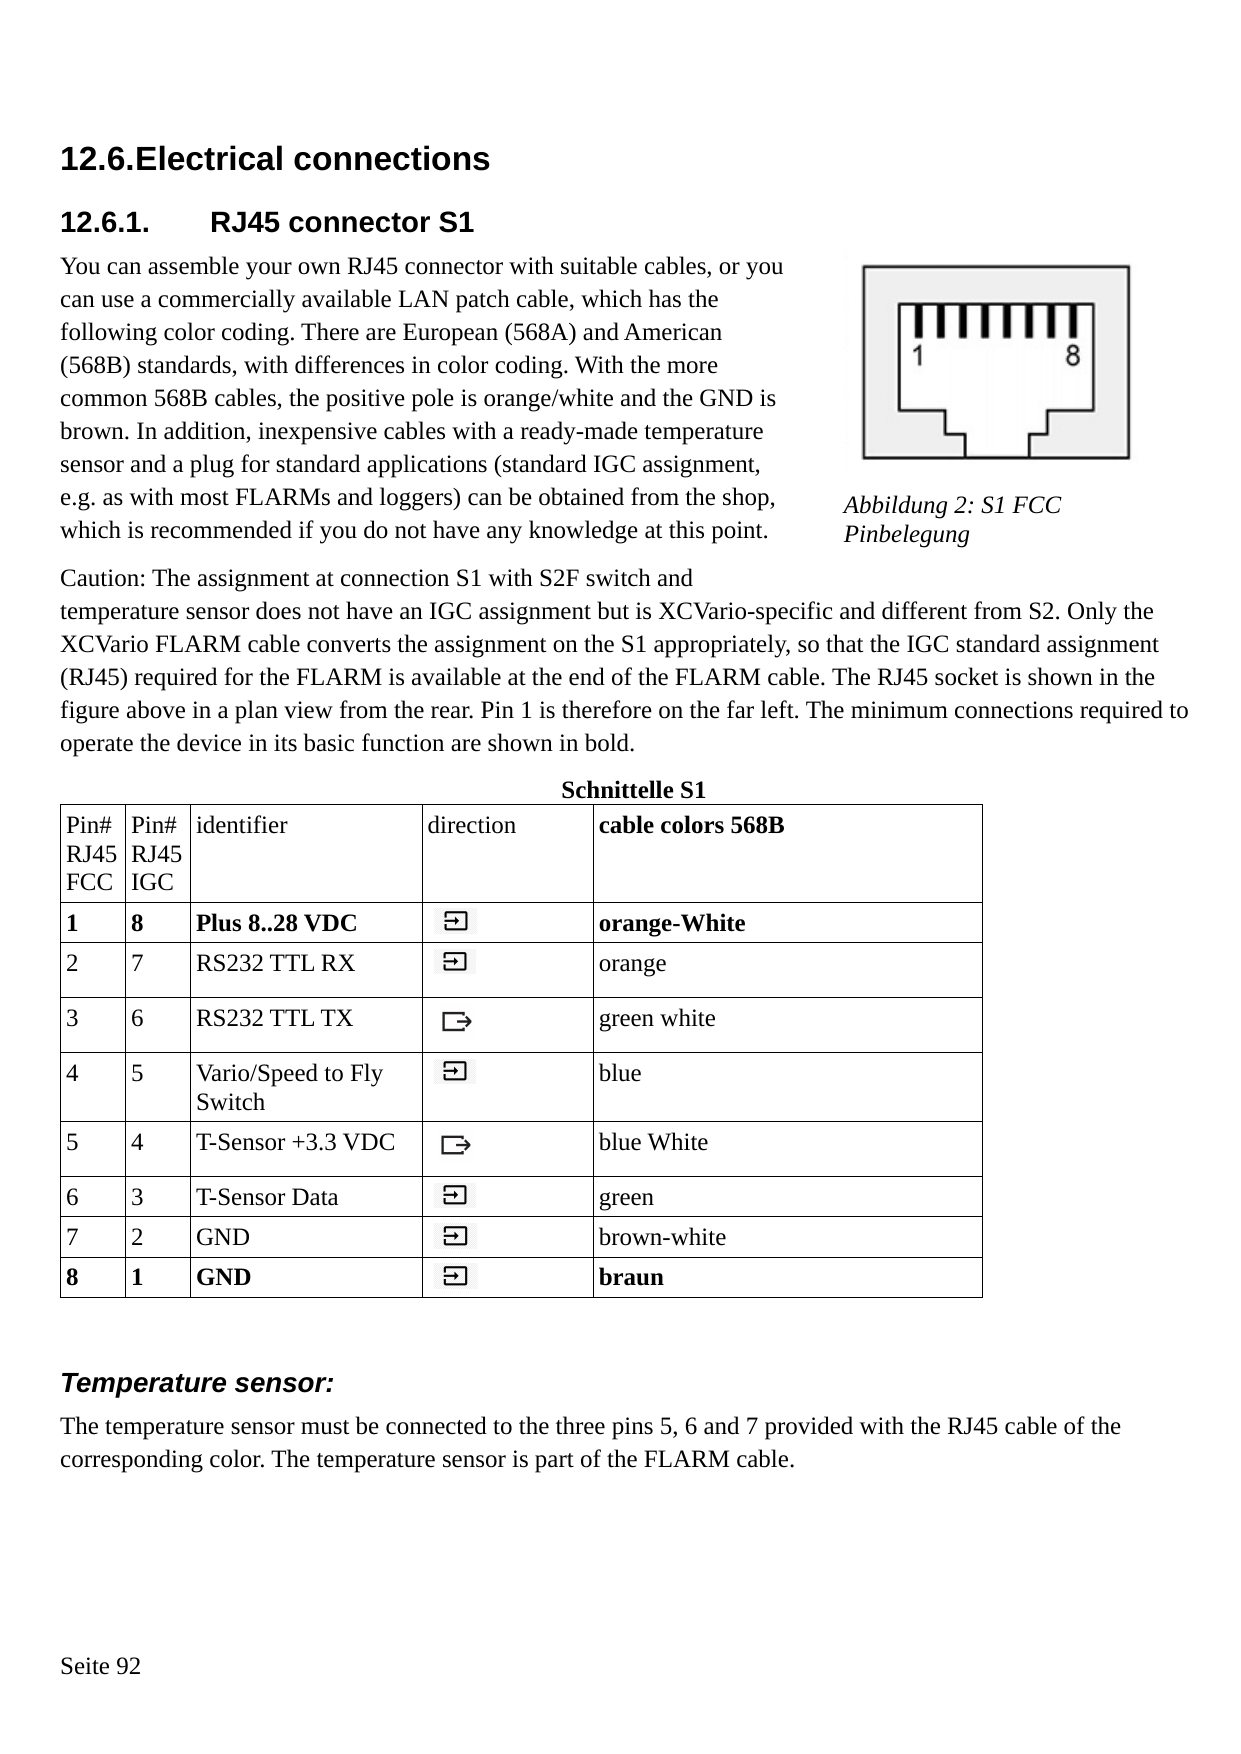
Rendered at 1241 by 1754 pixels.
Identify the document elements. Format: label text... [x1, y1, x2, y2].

picture [433, 1263, 478, 1289]
table_cell orange [594, 943, 982, 997]
table_cell RS232 TTL TX [191, 998, 422, 1052]
table_cell 7 [61, 1217, 125, 1257]
table_cell 3 [126, 1177, 190, 1216]
table_cell [423, 1217, 593, 1257]
table_cell brown-white [594, 1217, 982, 1257]
table_cell blue [594, 1053, 982, 1121]
table_cell 8 [126, 903, 190, 942]
table_header Pin# RJ45 IGC [126, 805, 190, 902]
table_cell 3 [61, 998, 125, 1052]
table_cell green white [594, 998, 982, 1052]
table_cell 8 [61, 1258, 125, 1297]
picture [437, 1127, 475, 1164]
table_header identifier [191, 805, 422, 902]
table_cell 4 [61, 1053, 125, 1121]
table_cell 4 [126, 1122, 190, 1176]
picture [433, 1059, 477, 1084]
table_cell braun [594, 1258, 982, 1297]
picture [843, 240, 1160, 485]
table_cell 6 [126, 998, 190, 1052]
table_header Pin# RJ45 FCC [61, 805, 125, 902]
table_header direction [423, 805, 593, 902]
subtitle RJ45 connector S1 [60, 205, 1207, 240]
picture [434, 908, 478, 934]
table_cell 1 [61, 903, 125, 942]
text The temperature sensor must be connected to the three pins 5, 6 and 7 provided with the RJ45 cable of the corresponding color. The temperature sensor is part of the FLARM cable. [60, 1411, 1207, 1473]
subtitle Schnittelle S1 [60, 775, 1207, 804]
table_cell T-Sensor Data [191, 1177, 422, 1216]
table_cell [423, 943, 593, 997]
table_cell [423, 1053, 593, 1121]
table_cell orange-White [594, 903, 982, 942]
table_cell 5 [126, 1053, 190, 1121]
table_cell [423, 998, 593, 1052]
table_cell T-Sensor +3.3 VDC [191, 1122, 422, 1176]
table_cell 2 [61, 943, 125, 997]
subtitle Electrical connections [60, 139, 1207, 178]
picture [433, 1223, 478, 1249]
table_cell 7 [126, 943, 190, 997]
table_cell 1 [126, 1258, 190, 1297]
table_cell 2 [126, 1217, 190, 1257]
table_cell [423, 1122, 593, 1176]
picture [438, 1003, 476, 1041]
text Caution: The assignment at connection S1 with S2F switch and temperature sensor does not have an IGC assignment but is XCVario-specific and different from S2. Only the XCVario FLARM cable converts the assignment on the S1 appropriately, so that the IGC standard assignment (RJ45) required for the FLARM is available at the end of the FLARM cable. The RJ45 socket is shown in the figure above in a plan view from the rear. Pin 1 is therefore on the far left. The minimum connections required to operate the device in its basic function are shown in bold. [60, 563, 1207, 757]
picture [433, 949, 477, 974]
text Abbildung 2: S1 FCC Pinbelegung [844, 485, 1159, 547]
table_header cable colors 568B [594, 805, 982, 902]
table_cell 5 [61, 1122, 125, 1176]
table_cell Vario/Speed to Fly Switch [191, 1053, 422, 1121]
table_cell green [594, 1177, 982, 1216]
table_cell [423, 1177, 593, 1216]
table_cell [423, 1258, 593, 1297]
table_cell GND [191, 1258, 422, 1297]
picture [433, 1183, 477, 1208]
table_cell [423, 903, 593, 942]
subtitle Temperature sensor: [60, 1366, 1207, 1398]
table_cell RS232 TTL RX [191, 943, 422, 997]
table_cell GND [191, 1217, 422, 1257]
table_cell 6 [61, 1177, 125, 1216]
table_cell blue White [594, 1122, 982, 1176]
table_cell Plus 8..28 VDC [191, 903, 422, 942]
text [1159, 251, 1207, 544]
text You can assemble your own RJ45 connector with suitable cables, or you can use a commercially available LAN patch cable, which has the following color coding. There are European (568A) and American (568B) standards, with differences in color coding. With the more common 568B cables, the positive pole is orange/white and the GND is brown. In addition, inexpensive cables with a ready-made temperature sensor and a plug for standard applications (standard IGC assignment, e.g. as with most FLARMs and loggers) can be obtained from the shop, which is recommended if you do not have any knowledge at this point. [60, 251, 844, 544]
